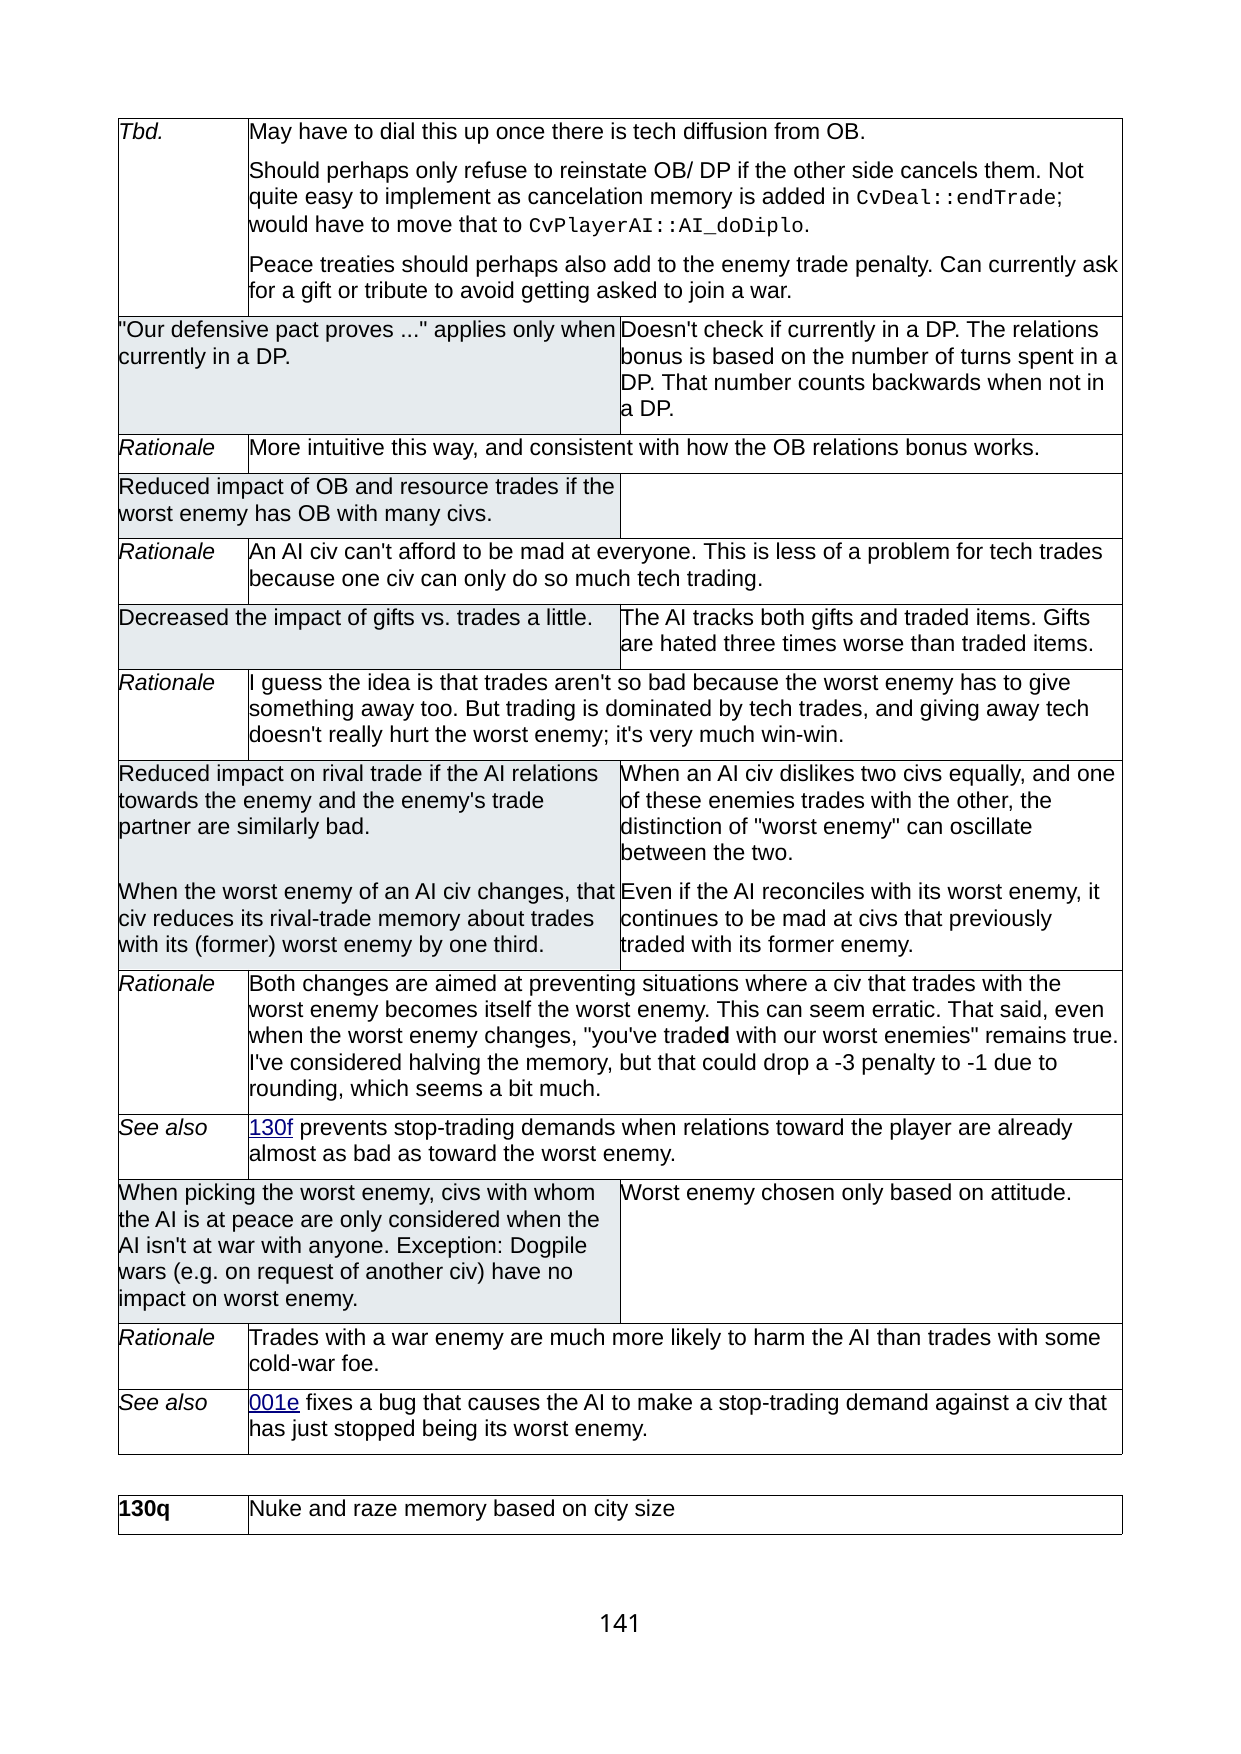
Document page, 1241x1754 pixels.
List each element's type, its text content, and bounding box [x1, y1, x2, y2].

table_header 130q [119, 1496, 248, 1534]
table_cell May have to dial this up once there is tech diffusion from OB. Should perhaps only refuse to reinstate OB/ DP if the other side cancels them. Not quite easy to implement as cancelation memory is added in CvDeal::endTrade; would have to move that to CvPlayerAI::AI_doDiplo. Peace treaties should perhaps also add to the enemy trade penalty. Can currently ask for a gift or tribute to avoid getting asked to join a war. [249, 119, 1122, 316]
table_cell I guess the idea is that trades aren't so bad because the worst enemy has to give something away too. But trading is dominated by tech trades, and giving away tech doesn't really hurt the worst enemy; it's very much win-win. [249, 670, 1122, 760]
table_cell Rationale [119, 1324, 248, 1388]
table_cell 130f prevents stop-trading demands when relations toward the player are already almost as bad as toward the worst enemy. [249, 1115, 1122, 1179]
table_cell When an AI civ dislikes two civs equally, and one of these enemies trades with the other, the distinction of "worst enemy" can oscillate between the two. Even if the AI reconciles with its worst enemy, it continues to be mad at civs that previously traded with its former enemy. [621, 761, 1122, 969]
table_cell [621, 474, 1122, 538]
table_cell Reduced impact of OB and resource trades if the worst enemy has OB with many civs. [119, 474, 620, 538]
table_cell Tbd. [119, 119, 248, 316]
table_cell See also [119, 1115, 248, 1179]
table_cell The AI tracks both gifts and traded items. Gifts are hated three times worse than traded items. [621, 605, 1122, 669]
table_cell Rationale [119, 670, 248, 760]
table_cell Doesn't check if currently in a DP. The relations bonus is based on the number of turns spent in a DP. That number counts backwards when not in a DP. [621, 317, 1122, 434]
table_cell Worst enemy chosen only based on attitude. [621, 1180, 1122, 1323]
table_cell Reduced impact on rival trade if the AI relations towards the enemy and the enemy's trade partner are similarly bad. When the worst enemy of an AI civ changes, that civ reduces its rival-trade memory about trades with its (former) worst enemy by one third. [119, 761, 620, 969]
table_cell Decreased the impact of gifts vs. trades a little. [119, 605, 620, 669]
table_header Nuke and raze memory based on city size [249, 1496, 1122, 1534]
table_cell Trades with a war enemy are much more likely to harm the AI than trades with some cold-war foe. [249, 1324, 1122, 1388]
table_cell An AI civ can't afford to be mad at everyone. This is less of a problem for tech trades because one civ can only do so much tech trading. [249, 539, 1122, 603]
table_cell Rationale [119, 435, 248, 473]
table_cell More intuitive this way, and consistent with how the OB relations bonus works. [249, 435, 1122, 473]
table_cell See also [119, 1390, 248, 1454]
table_cell 001e fixes a bug that causes the AI to make a stop-trading demand against a civ that has just stopped being its worst enemy. [249, 1390, 1122, 1454]
table_cell When picking the worst enemy, civs with whom the AI is at peace are only considered when the AI isn't at war with anyone. Exception: Dogpile wars (e.g. on request of another civ) have no impact on worst enemy. [119, 1180, 620, 1323]
table_cell Both changes are aimed at preventing situations where a civ that trades with the worst enemy becomes itself the worst enemy. This can seem erratic. That said, even when the worst enemy changes, "you've traded with our worst enemies" remains true. I've considered halving the memory, but that could drop a -3 penalty to -1 due to rounding, which seems a bit much. [249, 971, 1122, 1114]
table_cell Rationale [119, 971, 248, 1114]
table_cell "Our defensive pact proves ..." applies only when currently in a DP. [119, 317, 620, 434]
table_cell Rationale [119, 539, 248, 603]
